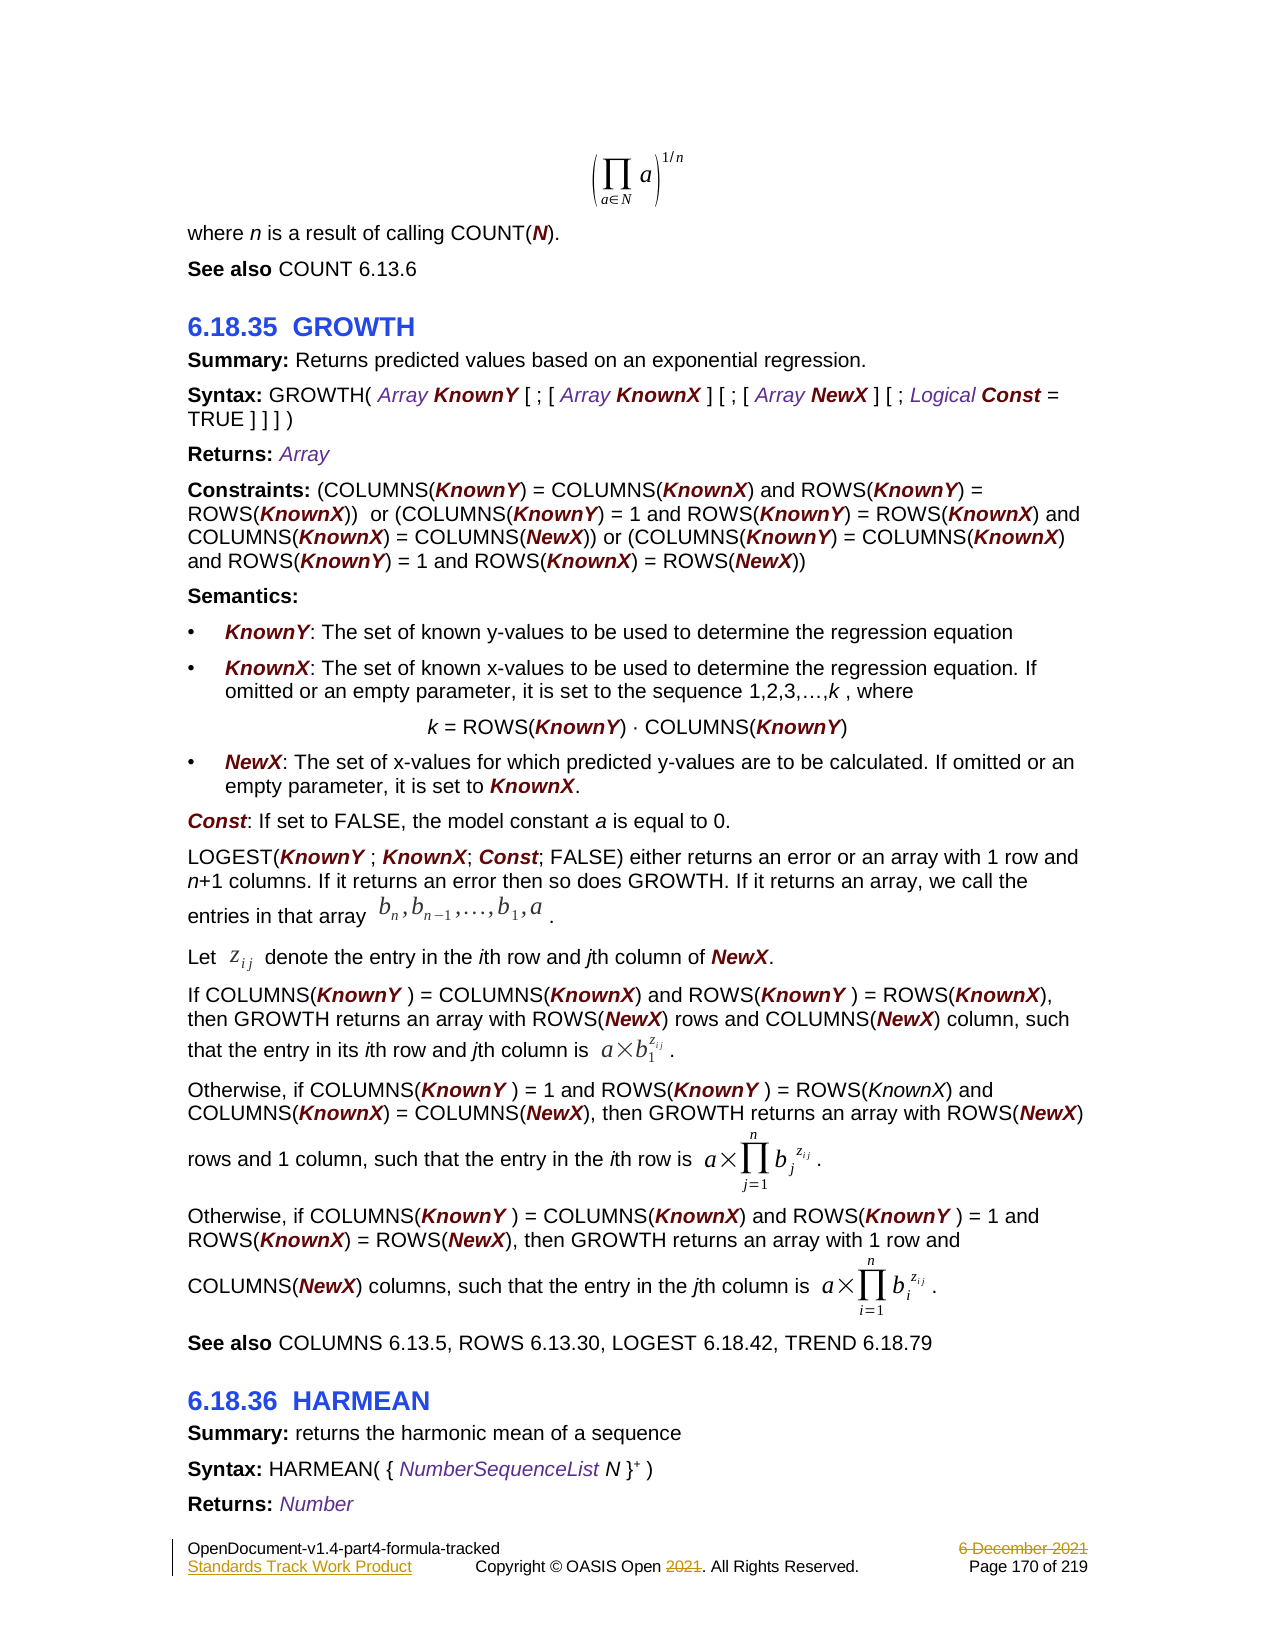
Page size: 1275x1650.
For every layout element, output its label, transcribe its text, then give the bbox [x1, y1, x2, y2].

list NewX: The set of x-values for which predicted y-values are to be calculated. If omitted or an empty parameter, it is set to KnownX. [187, 751, 1088, 798]
text See also COLUMNS 6.13.5, ROWS 6.13.30, LOGEST 6.18.42, TREND 6.18.79 [187, 1331, 1088, 1354]
subtitle GROWTH [187, 312, 1088, 342]
text Returns: Number [187, 1493, 1088, 1516]
text Constraints: (COLUMNS(KnownY) = COLUMNS(KnownX) and ROWS(KnownY) = ROWS(KnownX)) or (COLUMNS(KnownY) = 1 and ROWS(KnownY) = ROWS(KnownX) and COLUMNS(KnownX) = COLUMNS(NewX)) or (COLUMNS(KnownY) = COLUMNS(KnownX) and ROWS(KnownY) = 1 and ROWS(KnownX) = ROWS(NewX)) [187, 478, 1088, 573]
text Otherwise, if COLUMNS(KnownY ) = COLUMNS(KnownX) and ROWS(KnownY ) = 1 and ROWS(KnownX) = ROWS(NewX), then GROWTH returns an array with 1 row and COLUMNS(NewX) columns, such that the entry in the jth column is . [187, 1204, 1088, 1319]
text LOGEST(KnownY ; KnownX; Const; FALSE) either returns an error or an array with 1 row and n+1 columns. If it returns an error then so does GROWTH. If it returns an array, we call the entries in that array . [187, 846, 1088, 928]
subtitle HARMEAN [187, 1386, 1088, 1416]
text Semantics: [187, 585, 1088, 608]
text If COLUMNS(KnownY ) = COLUMNS(KnownX) and ROWS(KnownY ) = ROWS(KnownX), then GROWTH returns an array with ROWS(NewX) rows and COLUMNS(NewX) column, such that the entry in its ith row and jth column is . [187, 984, 1088, 1066]
list KnownX: The set of known x-values to be used to determine the regression equation. If omitted or an empty parameter, it is set to the sequence 1,2,3,…,k , where [187, 656, 1088, 703]
text Otherwise, if COLUMNS(KnownY ) = 1 and ROWS(KnownY ) = ROWS(KnownX) and COLUMNS(KnownX) = COLUMNS(NewX), then GROWTH returns an array with ROWS(NewX) rows and 1 column, such that the entry in the ith row is . [187, 1078, 1088, 1192]
text Syntax: GROWTH( Array KnownY [ ; [ Array KnownX ] [ ; [ Array NewX ] [ ; Logical Const = TRUE ] ] ] ) [187, 384, 1088, 431]
text See also COUNT 6.13.6 [187, 257, 1088, 281]
text Syntax: HARMEAN( { NumberSequenceList N }+ ) [187, 1457, 1088, 1481]
text Summary: Returns predicted values based on an exponential regression. [187, 348, 1088, 372]
text Returns: Array [187, 443, 1088, 466]
text Let denote the entry in the ith row and jth column of NewX. [187, 941, 1088, 972]
text where n is a result of calling COUNT(N). [187, 222, 1088, 245]
list KnownY: The set of known y-values to be used to determine the regression equation [187, 620, 1088, 644]
text Summary: returns the harmonic mean of a sequence [187, 1422, 1088, 1445]
text k = ROWS(KnownY) ∙ COLUMNS(KnownY) [187, 715, 1088, 739]
text Const: If set to FALSE, the model constant a is equal to 0. [187, 810, 1088, 833]
